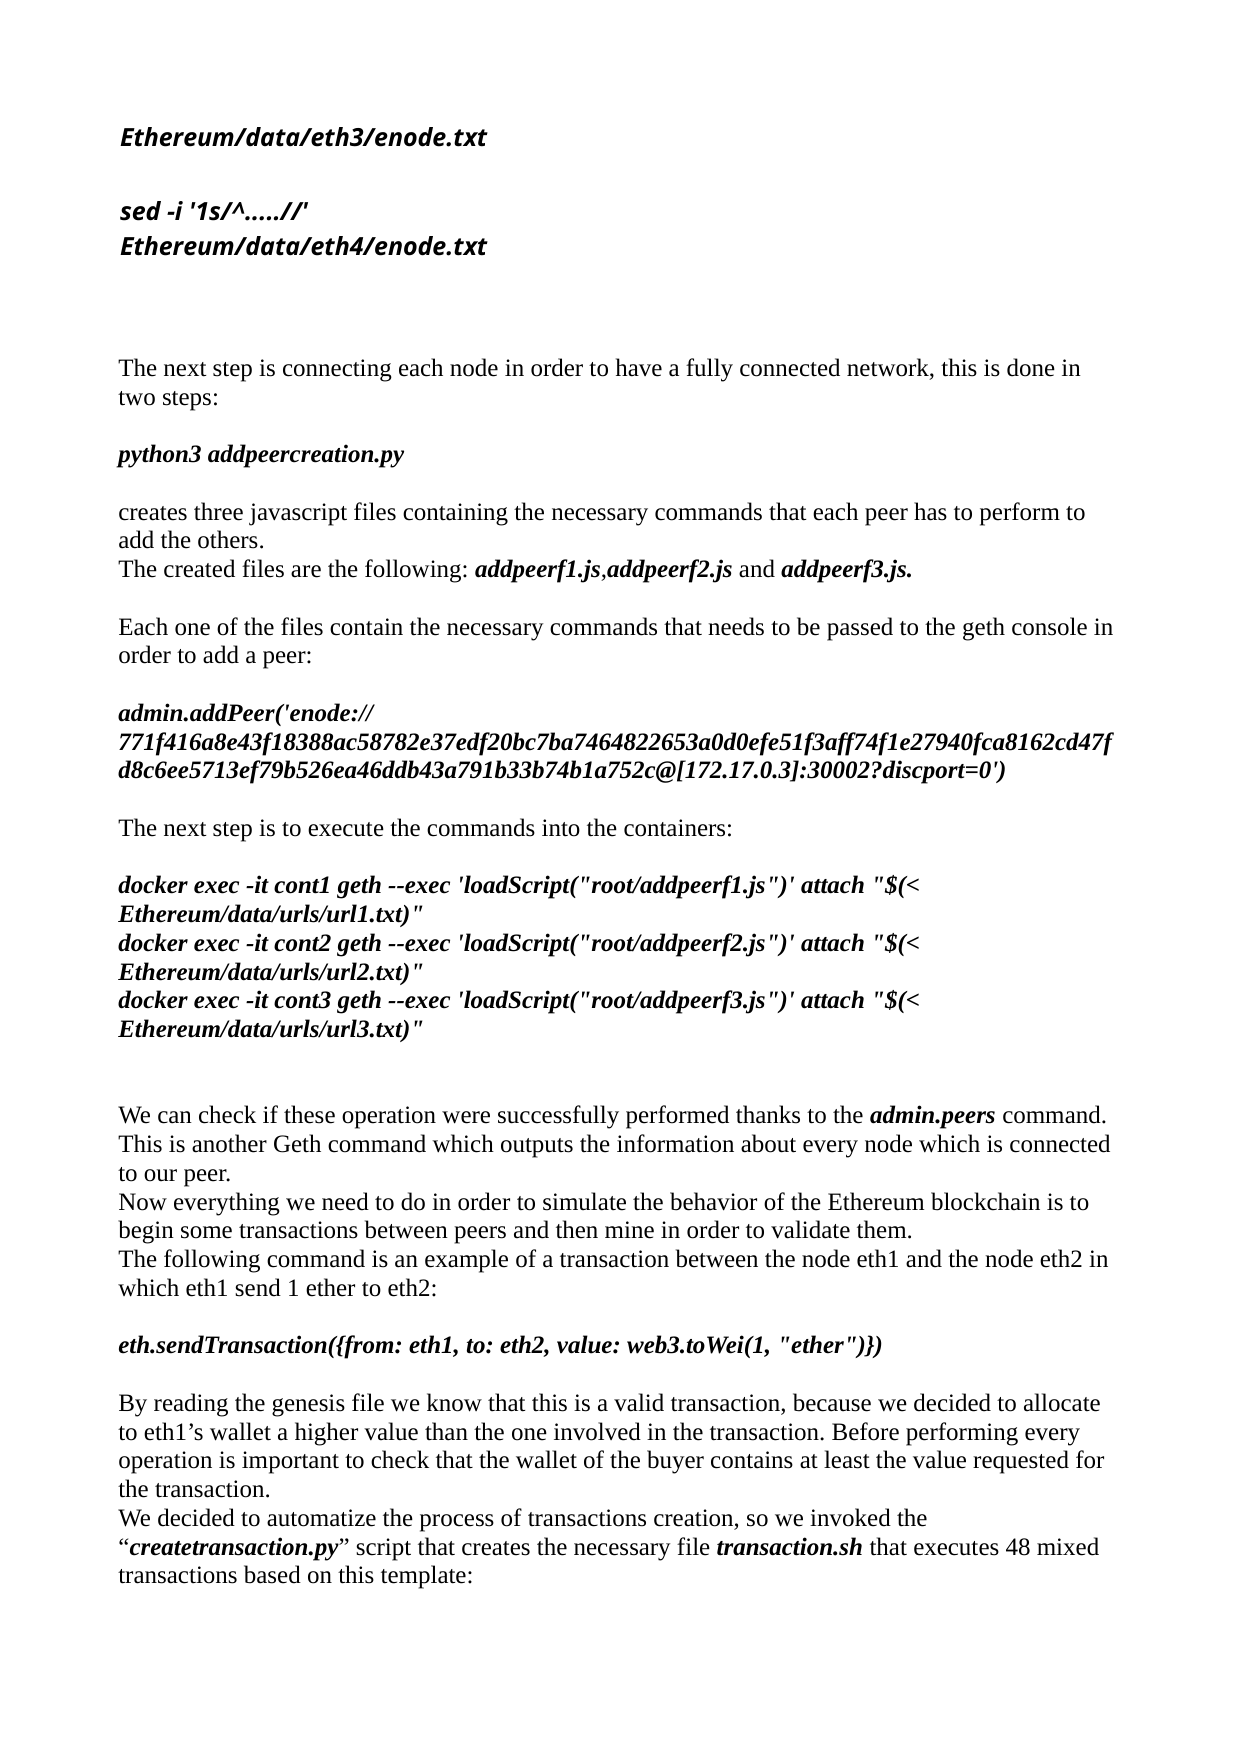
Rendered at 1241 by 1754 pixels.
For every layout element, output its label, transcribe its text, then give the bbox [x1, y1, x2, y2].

text docker exec -it cont1 geth --exec 'loadScript("root/addpeerf1.js")' attach "$(< Ethereum/data/urls/url1.txt)" [118, 871, 1122, 928]
text We can check if these operation were successfully performed thanks to the admin.peers command. [118, 1101, 1122, 1129]
text admin.addPeer('enode://771f416a8e43f18388ac58782e37edf20bc7ba7464822653a0d0efe51f3aff74f1e27940fca8162cd47fd8c6ee5713ef79b526ea46ddb43a791b33b74b1a752c@[172.17.0.3]:30002?discport=0') [118, 698, 1122, 784]
text docker exec -it cont2 geth --exec 'loadScript("root/addpeerf2.js")' attach "$(< Ethereum/data/urls/url2.txt)" [118, 928, 1122, 986]
text The next step is to execute the commands into the containers: [118, 813, 1122, 842]
text We decided to automatize the process of transactions creation, so we invoked the “createtransaction.py” script that creates the necessary file transaction.sh that executes 48 mixed transactions based on this template: [118, 1503, 1122, 1589]
text python3 addpeercreation.py [118, 439, 1122, 468]
text By reading the genesis file we know that this is a valid transaction, because we decided to allocate to eth1’s wallet a higher value than the one involved in the transaction. Before performing every operation is important to check that the wallet of the buyer contains at least the value requested for the transaction. [118, 1388, 1122, 1503]
text This is another Geth command which outputs the information about every node which is connected to our peer. [118, 1129, 1122, 1187]
text Now everything we need to do in order to simulate the behavior of the Ethereum blockchain is to begin some transactions between peers and then mine in order to validate them. [118, 1187, 1122, 1244]
text The created files are the following: addpeerf1.js,addpeerf2.js and addpeerf3.js. [118, 554, 1122, 583]
text The following command is an example of a transaction between the node eth1 and the node eth2 in which eth1 send 1 ether to eth2: [118, 1244, 1122, 1302]
text eth.sendTransaction({from: eth1, to: eth2, value: web3.toWei(1, "ether")}) [118, 1331, 1122, 1359]
table_header Ethereum/data/eth3/enode.txt [118, 118, 665, 155]
text creates three javascript files containing the necessary commands that each peer has to perform to add the others. [118, 497, 1122, 554]
table_header sed -i '1s/^.....//' Ethereum/data/eth4/enode.txt [118, 193, 665, 264]
table_cell [118, 264, 665, 296]
text The next step is connecting each node in order to have a fully connected network, this is done in two steps: [118, 353, 1122, 411]
table_cell [118, 155, 665, 192]
text Each one of the files contain the necessary commands that needs to be passed to the geth console in order to add a peer: [118, 612, 1122, 669]
text docker exec -it cont3 geth --exec 'loadScript("root/addpeerf3.js")' attach "$(< Ethereum/data/urls/url3.txt)" [118, 986, 1122, 1043]
